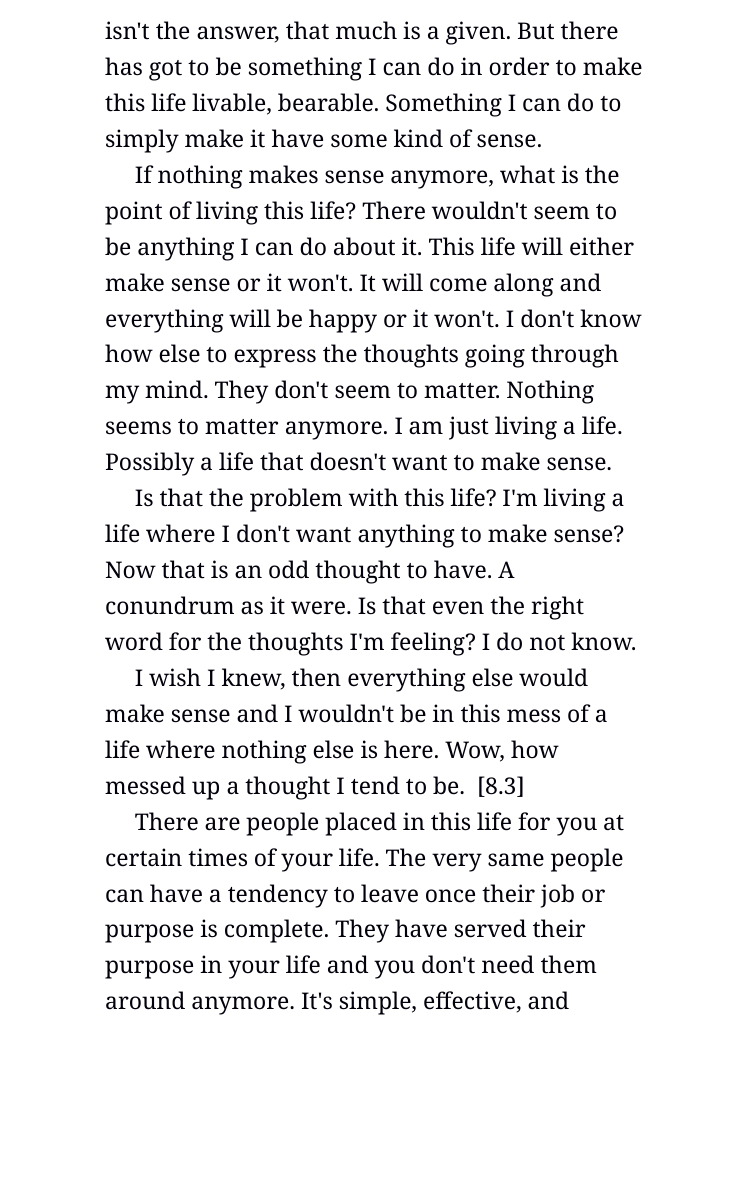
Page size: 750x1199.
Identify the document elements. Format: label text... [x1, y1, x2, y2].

text Is that the problem with this life? I'm living a life where I don't want anything to make sense? Now that is an odd thought to have. A conundrum as it were. Is that even the right word for the thoughts I'm feeling? I do not know. [105, 482, 645, 657]
text I wish I knew, then everything else would make sense and I wouldn't be in this mess of a life where nothing else is here. Wow, how messed up a thought I tend to be. [8.3] [105, 662, 645, 801]
text There are people placed in this life for you at certain times of your life. The very same people can have a tendency to leave once their job or purpose is complete. They have served their purpose in your life and you don't need them around anymore. It's simple, effective, and [105, 806, 645, 1017]
text If nothing makes sense anymore, what is the point of living this life? There wouldn't seem to be anything I can do about it. This life will either make sense or it won't. It will come along and everything will be happy or it won't. I don't know how else to express the thoughts going through my mind. They don't seem to matter. Nothing seems to matter anymore. I am just living a life. Possibly a life that doesn't want to make sense. [105, 159, 645, 477]
text isn't the answer, that much is a given. But there has got to be something I can do in order to make this life livable, bearable. Something I can do to simply make it have some kind of sense. [105, 15, 645, 154]
